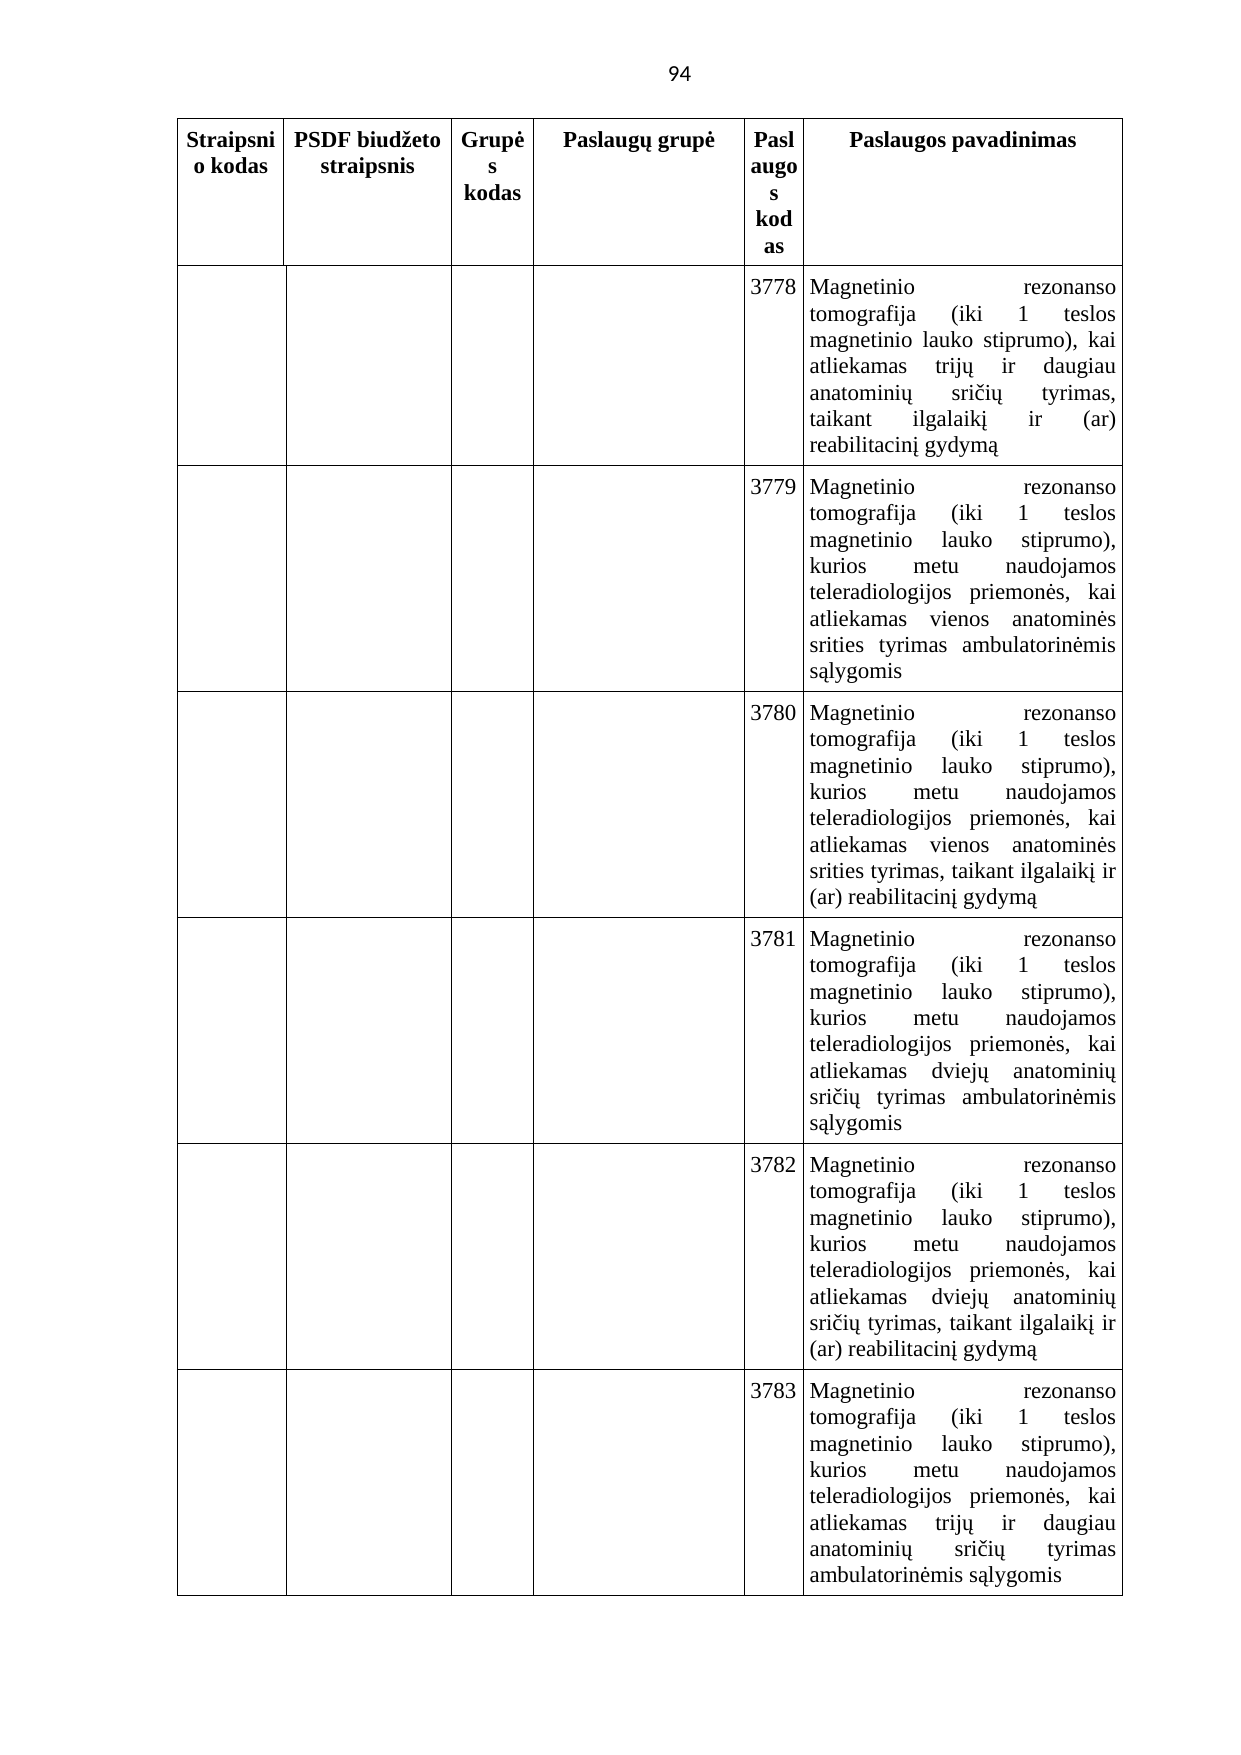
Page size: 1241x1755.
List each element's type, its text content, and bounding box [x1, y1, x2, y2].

table_cell Magnetinio rezonanso tomografija (iki 1 teslos magnetinio lauko stiprumo), kurios metu naudojamos teleradiologijos priemonės, kai atliekamas trijų ir daugiau anatominių sričių tyrimas ambulatorinėmis sąlygomis [804, 1370, 1122, 1595]
table_cell [287, 466, 451, 691]
table_cell 3781 [745, 918, 803, 1143]
table_cell [287, 266, 451, 465]
table_cell [287, 1144, 451, 1369]
table_cell [534, 466, 744, 691]
table_cell [452, 918, 533, 1143]
table_cell [452, 1144, 533, 1369]
table_cell [534, 266, 744, 465]
table_cell [452, 1370, 533, 1595]
table_cell 3778 [745, 266, 803, 465]
table_header Paslaugos pavadinimas [804, 119, 1122, 265]
table_cell [178, 466, 286, 691]
table_cell [452, 466, 533, 691]
table_cell Magnetinio rezonanso tomografija (iki 1 teslos magnetinio lauko stiprumo), kurios metu naudojamos teleradiologijos priemonės, kai atliekamas dviejų anatominių sričių tyrimas ambulatorinėmis sąlygomis [804, 918, 1122, 1143]
table_header Paslaugos kodas [745, 119, 803, 265]
table_cell [452, 692, 533, 917]
table_cell [178, 1370, 286, 1595]
table_cell Magnetinio rezonanso tomografija (iki 1 teslos magnetinio lauko stiprumo), kurios metu naudojamos teleradiologijos priemonės, kai atliekamas dviejų anatominių sričių tyrimas, taikant ilgalaikį ir (ar) reabilitacinį gydymą [804, 1144, 1122, 1369]
table_cell [178, 266, 286, 465]
table_cell 3783 [745, 1370, 803, 1595]
table_cell Magnetinio rezonanso tomografija (iki 1 teslos magnetinio lauko stiprumo), kai atliekamas trijų ir daugiau anatominių sričių tyrimas, taikant ilgalaikį ir (ar) reabilitacinį gydymą [804, 266, 1122, 465]
table_header Straipsnio kodas [178, 119, 283, 265]
table_cell [287, 1370, 451, 1595]
table_cell [534, 918, 744, 1143]
table_cell 3780 [745, 692, 803, 917]
table_cell [178, 692, 286, 917]
table_cell Magnetinio rezonanso tomografija (iki 1 teslos magnetinio lauko stiprumo), kurios metu naudojamos teleradiologijos priemonės, kai atliekamas vienos anatominės srities tyrimas ambulatorinėmis sąlygomis [804, 466, 1122, 691]
table_cell [287, 918, 451, 1143]
table_cell [178, 1144, 286, 1369]
table_cell [178, 918, 286, 1143]
table_cell [534, 1370, 744, 1595]
table_cell [287, 692, 451, 917]
table_header PSDF biudžeto straipsnis [284, 119, 451, 265]
table_cell 3782 [745, 1144, 803, 1369]
table_cell Magnetinio rezonanso tomografija (iki 1 teslos magnetinio lauko stiprumo), kurios metu naudojamos teleradiologijos priemonės, kai atliekamas vienos anatominės srities tyrimas, taikant ilgalaikį ir (ar) reabilitacinį gydymą [804, 692, 1122, 917]
table_cell [534, 1144, 744, 1369]
table_cell [452, 266, 533, 465]
table_cell 3779 [745, 466, 803, 691]
table_header Grupės kodas [452, 119, 533, 265]
table_cell [534, 692, 744, 917]
table_header Paslaugų grupė [534, 119, 744, 265]
